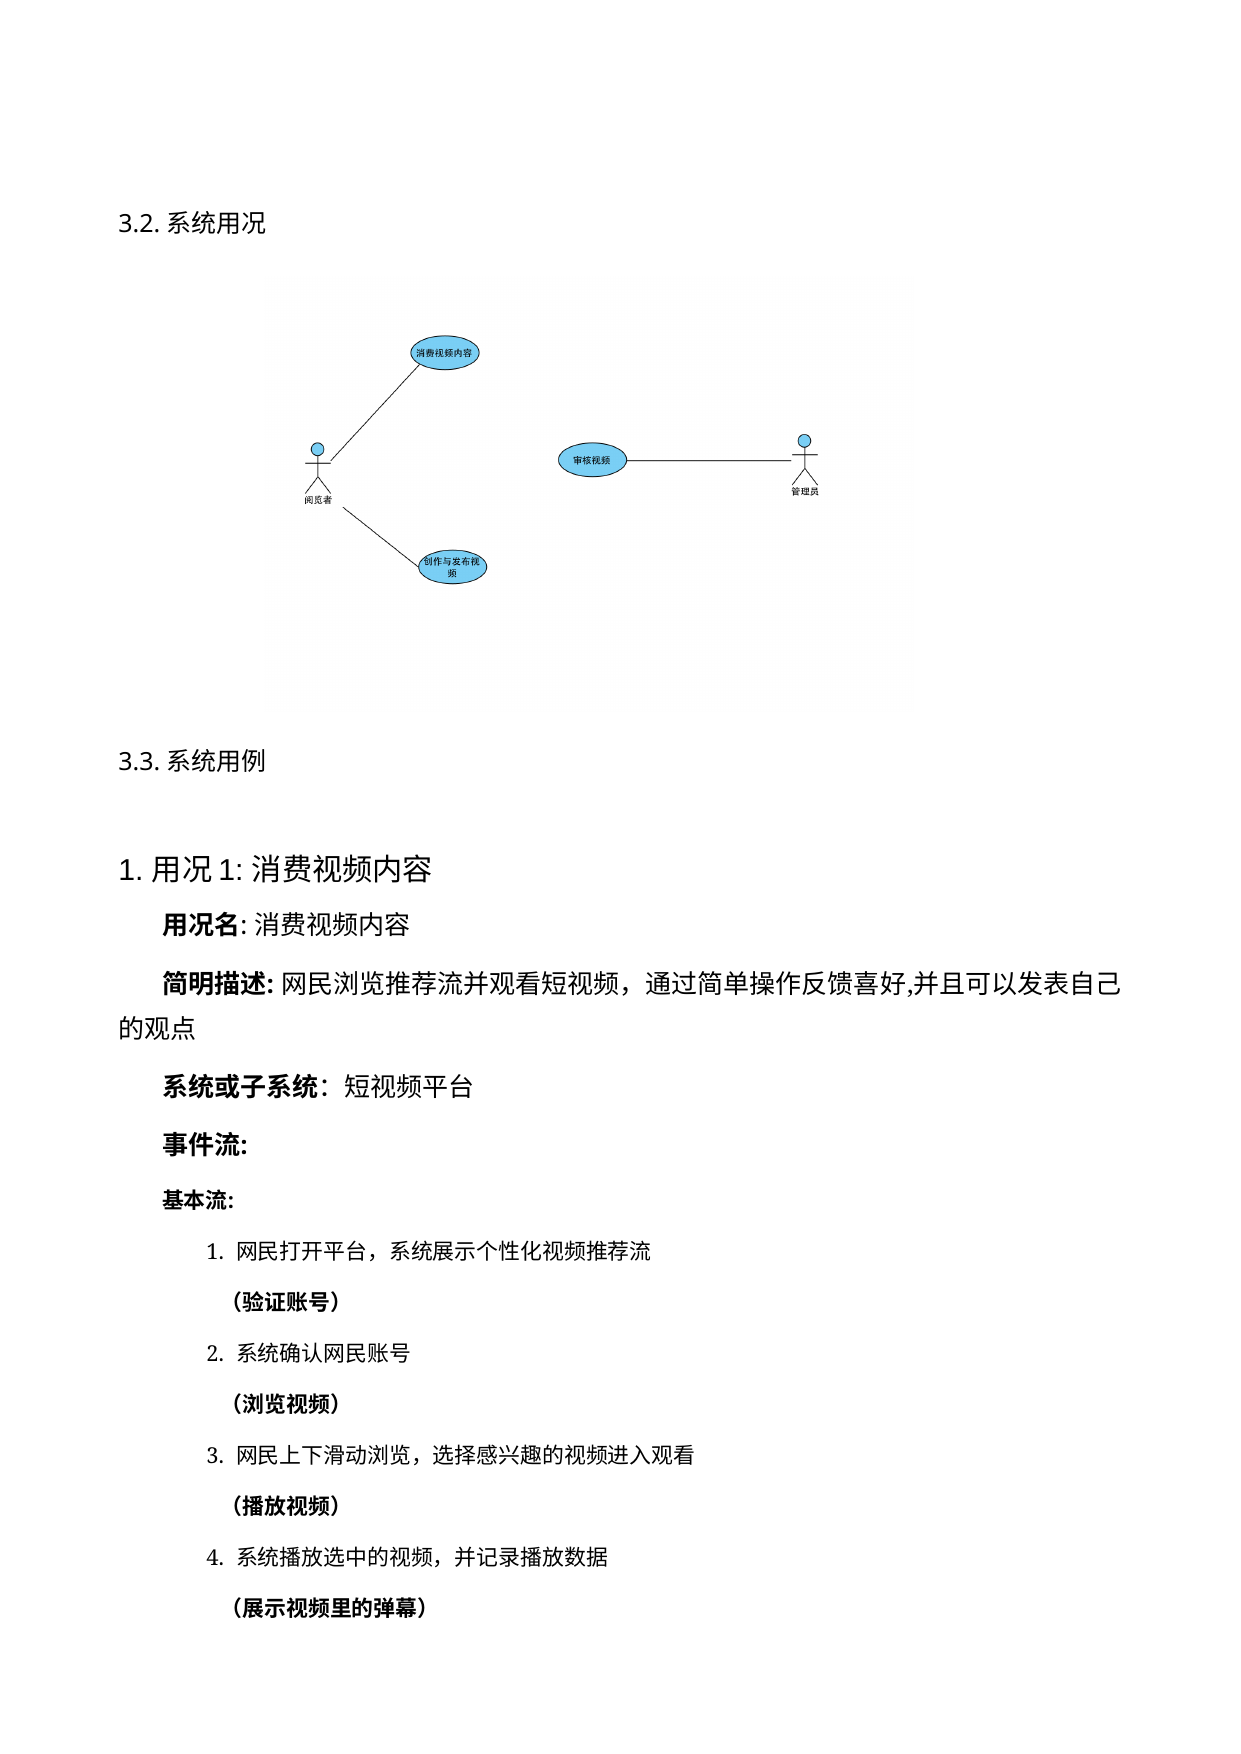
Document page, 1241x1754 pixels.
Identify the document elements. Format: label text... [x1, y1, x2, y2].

list 网民上下滑动浏览，选择感兴趣的视频进入观看 [162, 1438, 1122, 1470]
subtitle 系统用况 [118, 204, 1122, 240]
picture [263, 276, 914, 712]
list （播放视频） [162, 1489, 1122, 1521]
subtitle 系统用例 [118, 263, 1122, 778]
list 系统播放选中的视频，并记录播放数据 [162, 1540, 1122, 1572]
list （展示视频里的弹幕） [162, 1591, 1122, 1623]
list （浏览视频） [162, 1387, 1122, 1419]
subtitle 用况1: 消费视频内容 [118, 846, 1122, 889]
text 基本流: [118, 1183, 1122, 1215]
list 网民打开平台，系统展示个性化视频推荐流 [162, 1234, 1122, 1266]
text 用况名: 消费视频内容 [118, 904, 1122, 942]
text 事件流: [118, 1124, 1122, 1162]
list （验证账号） [162, 1285, 1122, 1317]
text 系统或子系统：短视频平台 [118, 1066, 1122, 1104]
list 系统确认网民账号 [162, 1336, 1122, 1368]
text 简明描述: 网民浏览推荐流并观看短视频，通过简单操作反馈喜好,并且可以发表自己的观点 [118, 963, 1122, 1046]
